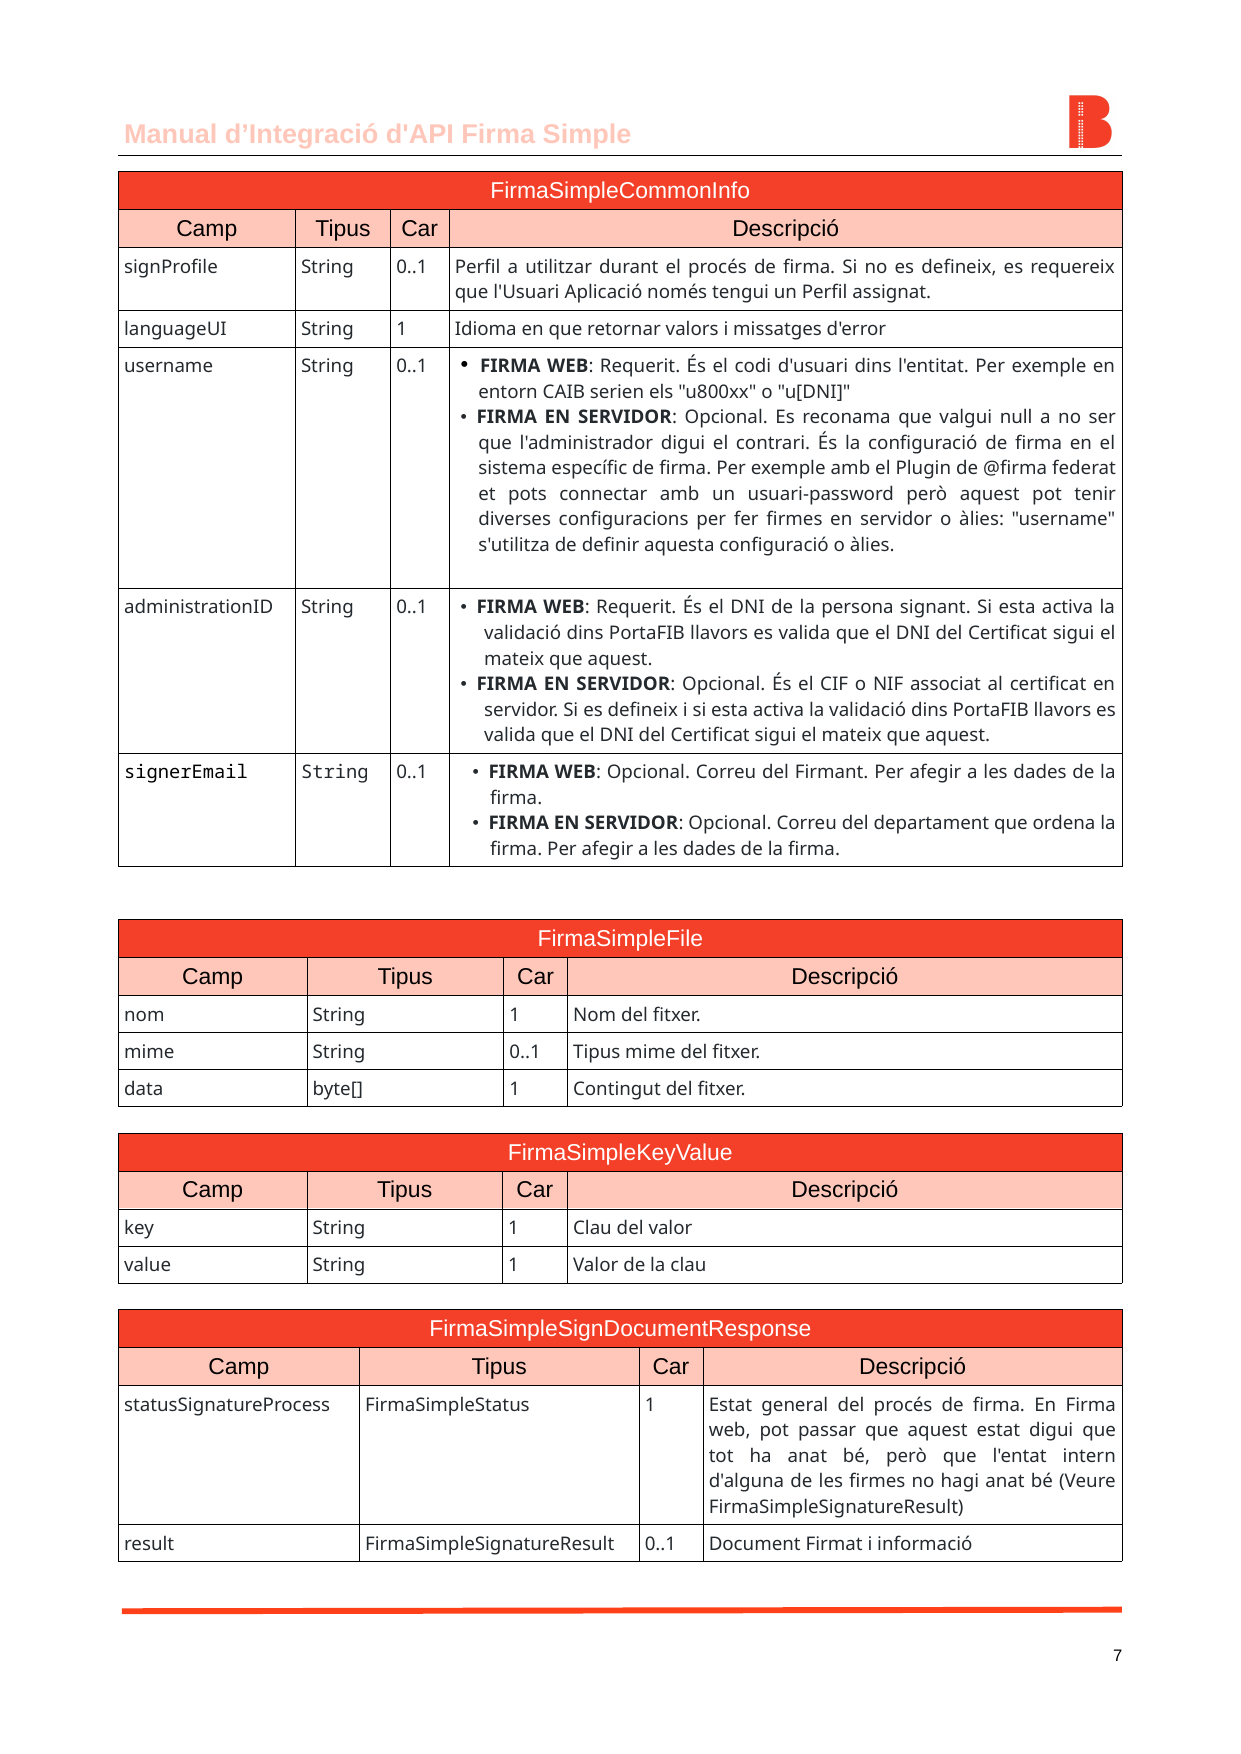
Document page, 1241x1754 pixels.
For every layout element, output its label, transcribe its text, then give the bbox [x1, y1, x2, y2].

table_cell Valor de la clau [568, 1247, 1122, 1283]
table_cell 1 [504, 996, 567, 1032]
table_cell key [119, 1210, 307, 1246]
table_cell String [296, 589, 390, 753]
table_cell 1 [503, 1247, 567, 1283]
table_cell Clau del valor [568, 1210, 1122, 1246]
table_cell FIRMA WEB: Opcional. Correu del Firmant. Per afegir a les dades de la firma. FIRMA EN SERVIDOR: Opcional. Correu del departament que ordena la firma. Per afegir a les dades de la firma. [450, 754, 1122, 866]
table_header FirmaSimpleSignDocumentResponse [119, 1310, 1122, 1347]
table_cell signProfile [119, 248, 295, 310]
table_cell administrationID [119, 589, 295, 753]
table_cell Descripció [450, 210, 1122, 247]
table_cell Contingut del fitxer. [568, 1070, 1122, 1106]
table_cell Car [503, 1172, 567, 1208]
table_cell 0..1 [640, 1525, 703, 1561]
table_cell Descripció [568, 958, 1122, 995]
table_cell FirmaSimpleStatus [360, 1386, 639, 1524]
picture [1063, 94, 1117, 150]
table_cell Nom del fitxer. [568, 996, 1122, 1032]
table_cell Car [504, 958, 567, 995]
table_cell String [308, 1210, 502, 1246]
table_cell Tipus [296, 210, 390, 247]
table_cell Idioma en que retornar valors i missatges d'error [450, 311, 1122, 347]
table_cell mime [119, 1033, 307, 1069]
table_cell Estat general del procés de firma. En Firma web, pot passar que aquest estat digui que tot ha anat bé, però que l'entat intern d'alguna de les firmes no hagi anat bé (Veure FirmaSimpleSignatureResult) [704, 1386, 1122, 1524]
table_cell 0..1 [391, 248, 449, 310]
table_cell 0..1 [391, 348, 449, 588]
table_cell statusSignatureProcess [119, 1386, 359, 1524]
table_cell Document Firmat i informació [704, 1525, 1122, 1561]
table_cell 1 [391, 311, 449, 347]
table_cell Camp [119, 958, 307, 995]
table_cell 1 [503, 1210, 567, 1246]
table_cell data [119, 1070, 307, 1106]
table_cell 0..1 [504, 1033, 567, 1069]
table_cell String [296, 348, 390, 588]
table_cell Descripció [704, 1348, 1122, 1385]
table_cell Camp [119, 210, 295, 247]
table_cell 1 [504, 1070, 567, 1106]
table_cell FIRMA WEB: Requerit. És el DNI de la persona signant. Si esta activa la validació dins PortaFIB llavors es valida que el DNI del Certificat sigui el mateix que aquest. FIRMA EN SERVIDOR: Opcional. És el CIF o NIF associat al certificat en servidor. Si es defineix i si esta activa la validació dins PortaFIB llavors es valida que el DNI del Certificat sigui el mateix que aquest. [450, 589, 1122, 753]
table_cell byte[] [308, 1070, 503, 1106]
table_cell 0..1 [391, 589, 449, 753]
table_cell String [308, 1033, 503, 1069]
table_cell String [296, 248, 390, 310]
table_header FirmaSimpleKeyValue [119, 1134, 1122, 1171]
table_cell value [119, 1247, 307, 1283]
table_cell 1 [640, 1386, 703, 1524]
table_header FirmaSimpleFile [119, 920, 1122, 957]
table_header FirmaSimpleCommonInfo [119, 172, 1122, 209]
table_cell Tipus [308, 958, 503, 995]
table_cell Car [640, 1348, 703, 1385]
table_cell languageUI [119, 311, 295, 347]
table_cell String [308, 1247, 502, 1283]
table_cell FirmaSimpleSignatureResult [360, 1525, 639, 1561]
table_cell Tipus [308, 1172, 502, 1208]
table_cell String [296, 311, 390, 347]
table_cell FIRMA WEB: Requerit. És el codi d'usuari dins l'entitat. Per exemple en entorn CAIB serien els "u800xx" o "u[DNI]" FIRMA EN SERVIDOR: Opcional. Es reconama que valgui null a no ser que l'administrador digui el contrari. És la configuració de firma en el sistema específic de firma. Per exemple amb el Plugin de @firma federat et pots connectar amb un usuari-password però aquest pot tenir diverses configuracions per fer firmes en servidor o àlies: "username" s'utilitza de definir aquesta configuració o àlies. [450, 348, 1122, 588]
table_cell Descripció [568, 1172, 1122, 1208]
table_cell Car [391, 210, 449, 247]
table_cell Camp [119, 1348, 359, 1385]
table_cell Tipus [360, 1348, 639, 1385]
table_cell Perfil a utilitzar durant el procés de firma. Si no es defineix, es requereix que l'Usuari Aplicació només tengui un Perfil assignat. [450, 248, 1122, 310]
table_cell signerEmail [119, 754, 295, 866]
table_cell result [119, 1525, 359, 1561]
table_cell String [308, 996, 503, 1032]
table_cell String [296, 754, 390, 866]
table_cell username [119, 348, 295, 588]
table_cell Tipus mime del fitxer. [568, 1033, 1122, 1069]
table_cell Camp [119, 1172, 307, 1208]
table_cell 0..1 [391, 754, 449, 866]
table_cell nom [119, 996, 307, 1032]
